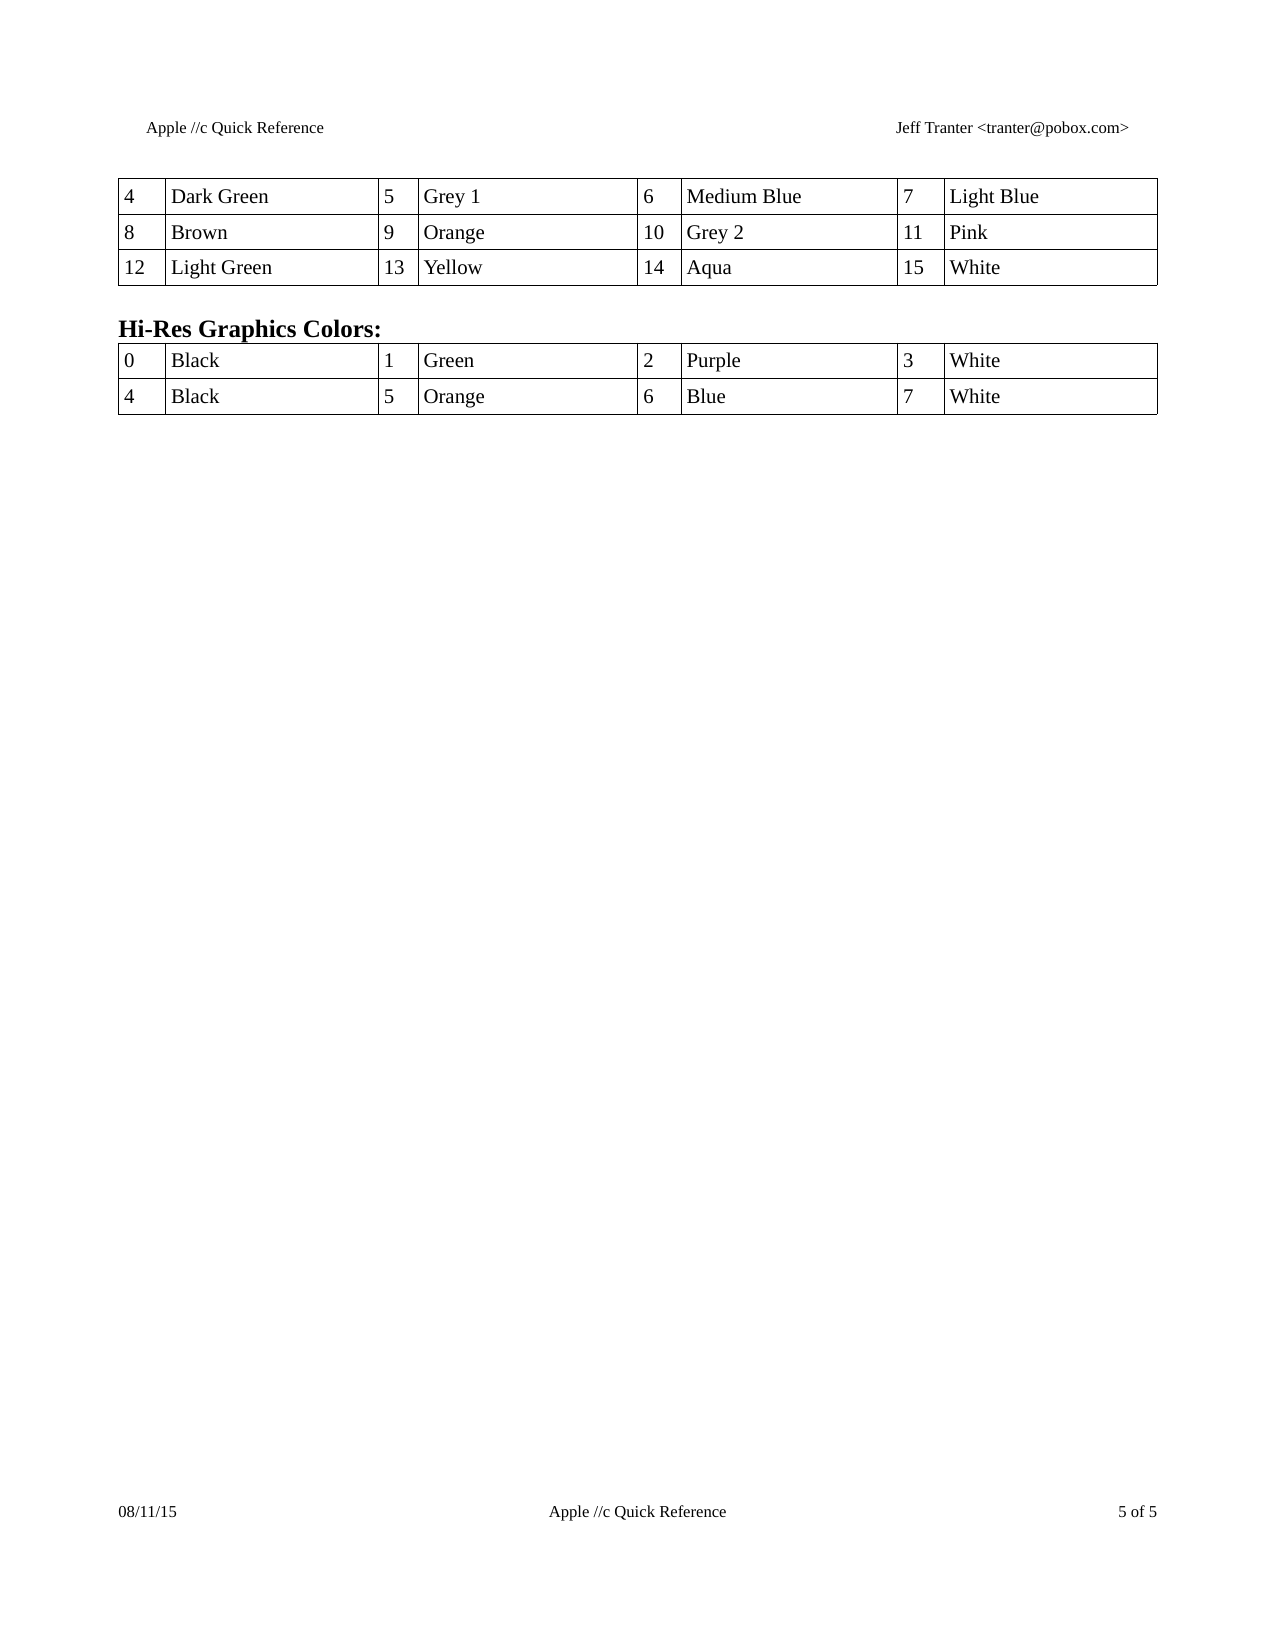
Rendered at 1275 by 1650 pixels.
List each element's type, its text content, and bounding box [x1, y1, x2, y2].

table_header 0 [119, 344, 165, 378]
table_cell Grey 1 [419, 179, 637, 214]
table_cell 12 [119, 250, 165, 285]
table_header 1 [379, 344, 418, 378]
table_cell 13 [379, 250, 418, 285]
table_cell White [945, 250, 1157, 285]
table_cell Medium Blue [682, 179, 897, 214]
table_cell Black [166, 379, 378, 414]
table_cell 4 [119, 379, 165, 414]
table_cell Yellow [419, 250, 637, 285]
table_cell Dark Green [166, 179, 378, 214]
table_cell Orange [419, 379, 637, 414]
table_cell Light Green [166, 250, 378, 285]
table_cell 5 [379, 379, 418, 414]
table_cell 14 [638, 250, 681, 285]
table_cell Grey 2 [682, 215, 897, 249]
table_header Purple [682, 344, 897, 378]
table_cell Blue [682, 379, 897, 414]
table_cell 9 [379, 215, 418, 249]
table_cell Aqua [682, 250, 897, 285]
table_header White [945, 344, 1157, 378]
table_cell 8 [119, 215, 165, 249]
table_header 3 [898, 344, 944, 378]
table_cell 6 [638, 379, 681, 414]
table_cell 5 [379, 179, 418, 214]
table_cell 7 [898, 379, 944, 414]
table_cell Pink [945, 215, 1157, 249]
table_cell Brown [166, 215, 378, 249]
table_cell 6 [638, 179, 681, 214]
table_cell Orange [419, 215, 637, 249]
table_header Green [419, 344, 637, 378]
table_header Black [166, 344, 378, 378]
text Hi-Res Graphics Colors: [118, 314, 1157, 343]
table_cell Light Blue [945, 179, 1157, 214]
table_cell 10 [638, 215, 681, 249]
table_cell 7 [898, 179, 944, 214]
table_cell 4 [119, 179, 165, 214]
table_cell 11 [898, 215, 944, 249]
table_cell 15 [898, 250, 944, 285]
table_header 2 [638, 344, 681, 378]
table_cell White [945, 379, 1157, 414]
